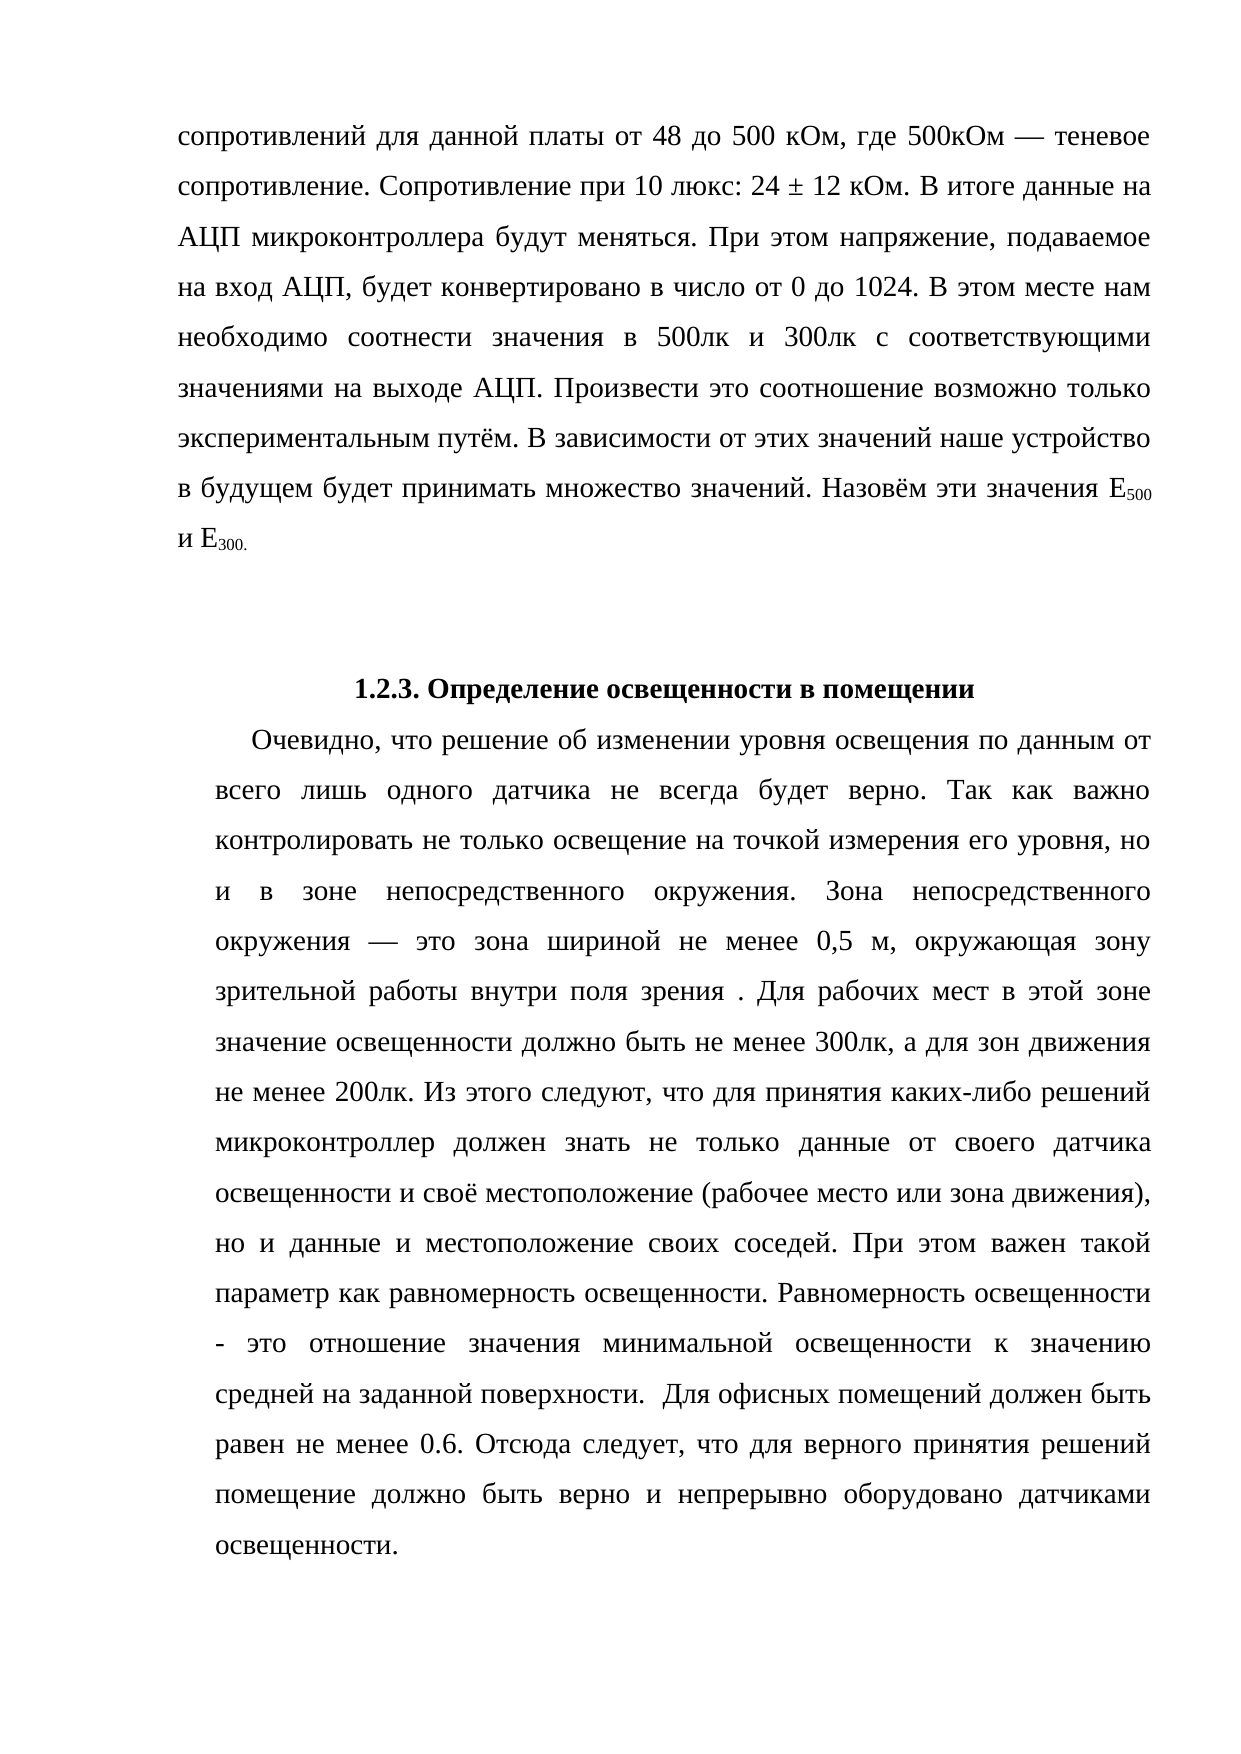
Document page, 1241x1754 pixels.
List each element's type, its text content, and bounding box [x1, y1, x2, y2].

text Очевидно, что решение об изменении уровня освещения по данным от всего лишь одного датчика не всегда будет верно. Так как важно контролировать не только освещение на точкой измерения его уровня, но и в зоне непосредственного окружения. Зона непосредственного окружения — это зона шириной не менее 0,5 м, окружающая зону зрительной работы внутри поля зрения . Для рабочих мест в этой зоне значение освещенности должно быть не менее 300лк, а для зон движения не менее 200лк. Из этого следуют, что для принятия каких-либо решений микроконтроллер должен знать не только данные от своего датчика освещенности и своё местоположение (рабочее место или зона движения), но и данные и местоположение своих соседей. При этом важен такой параметр как равномерность освещенности. Равномерность освещенности - это отношение значения минимальной освещенности к значению средней на заданной поверхности. Для офисных помещений должен быть равен не менее 0.6. Отсюда следует, что для верного принятия решений помещение должно быть верно и непрерывно оборудовано датчиками освещенности. [215, 722, 1152, 1560]
text 1.2.3. Определение освещенности в помещении [177, 672, 1152, 705]
text сопротивлений для данной платы от 48 до 500 кОм, где 500кОм — теневое сопротивление. Сопротивление при 10 люкс: 24 ± 12 кОм. В итоге данные на АЦП микроконтроллера будут меняться. При этом напряжение, подаваемое на вход АЦП, будет конвертировано в число от 0 до 1024. В этом месте нам необходимо соотнести значения в 500лк и 300лк с соответствующими значениями на выходе АЦП. Произвести это соотношение возможно только экспериментальным путём. В зависимости от этих значений наше устройство в будущем будет принимать множество значений. Назовём эти значения E500 и E300. [177, 118, 1152, 554]
